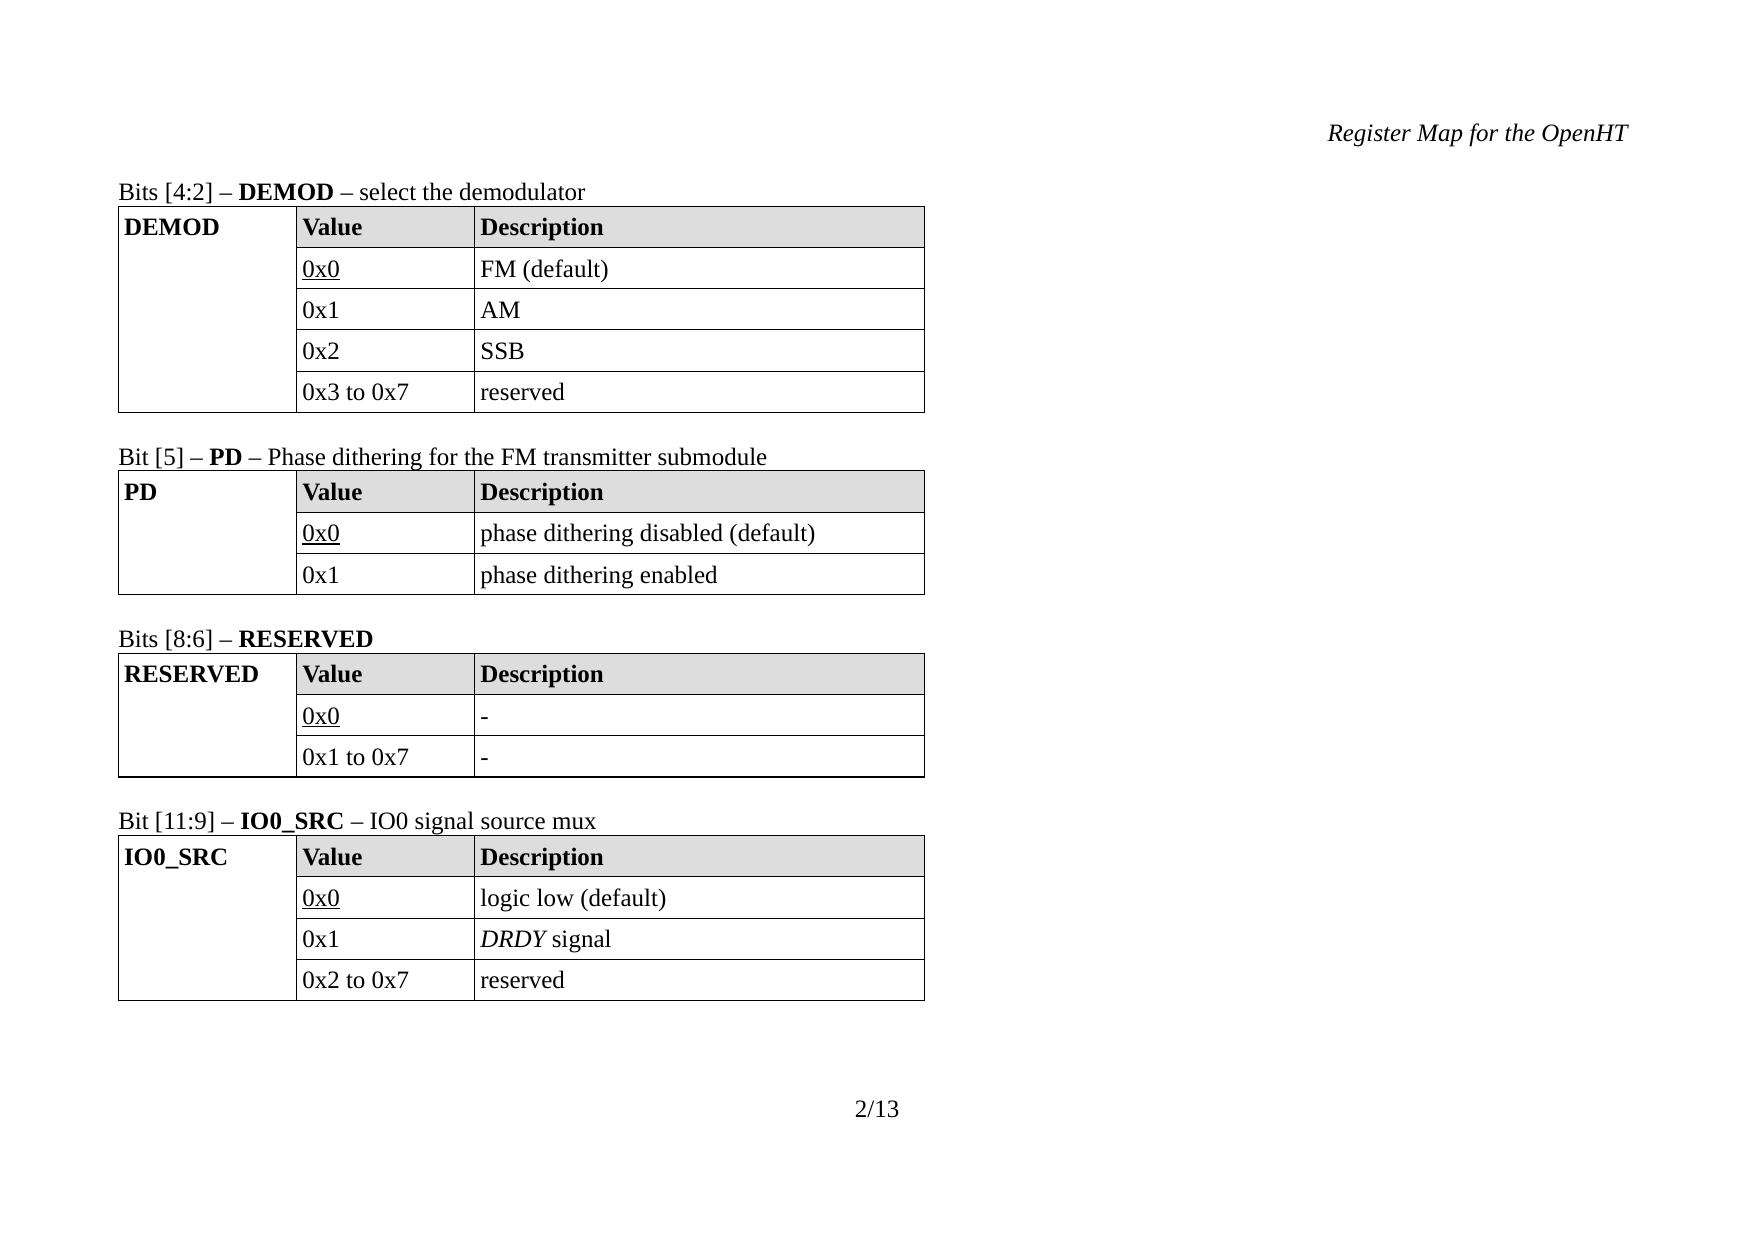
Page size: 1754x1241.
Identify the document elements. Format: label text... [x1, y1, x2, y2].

table_header DEMOD [119, 207, 296, 412]
table_header IO0_SRC [119, 836, 296, 1000]
table_cell 0x1 [297, 289, 474, 329]
table_cell AM [475, 289, 924, 329]
table_cell 0x0 [297, 513, 474, 553]
table_cell 0x0 [297, 695, 474, 735]
table_cell phase dithering disabled (default) [475, 513, 924, 553]
table_cell reserved [475, 960, 924, 1000]
table_header Value [297, 207, 474, 247]
table_cell - [475, 736, 924, 776]
table_cell DRDY signal [475, 919, 924, 959]
table_header Value [297, 836, 474, 876]
table_cell logic low (default) [475, 877, 924, 917]
table_cell 0x3 to 0x7 [297, 372, 474, 412]
table_cell 0x2 [297, 330, 474, 371]
table_cell 0x2 to 0x7 [297, 960, 474, 1000]
table_cell reserved [475, 372, 924, 412]
text Bit [5] – PD – Phase dithering for the FM transmitter submodule [118, 442, 1635, 470]
table_header Description [475, 471, 924, 512]
text Bits [8:6] – RESERVED [118, 624, 1635, 653]
table_cell - [475, 695, 924, 735]
text Bit [11:9] – IO0_SRC – IO0 signal source mux [118, 806, 1635, 835]
table_cell SSB [475, 330, 924, 371]
table_header Value [297, 471, 474, 512]
table_cell 0x1 [297, 919, 474, 959]
table_header Description [475, 207, 924, 247]
table_cell 0x1 to 0x7 [297, 736, 474, 776]
table_cell 0x1 [297, 554, 474, 594]
table_header PD [119, 471, 296, 594]
table_header Value [297, 654, 474, 694]
table_header Description [475, 654, 924, 694]
table_cell 0x0 [297, 877, 474, 917]
table_cell 0x0 [297, 248, 474, 288]
text Bits [4:2] – DEMOD – select the demodulator [118, 177, 1635, 206]
table_cell phase dithering enabled [475, 554, 924, 594]
table_header RESERVED [119, 654, 296, 776]
table_header Description [475, 836, 924, 876]
table_cell FM (default) [475, 248, 924, 288]
